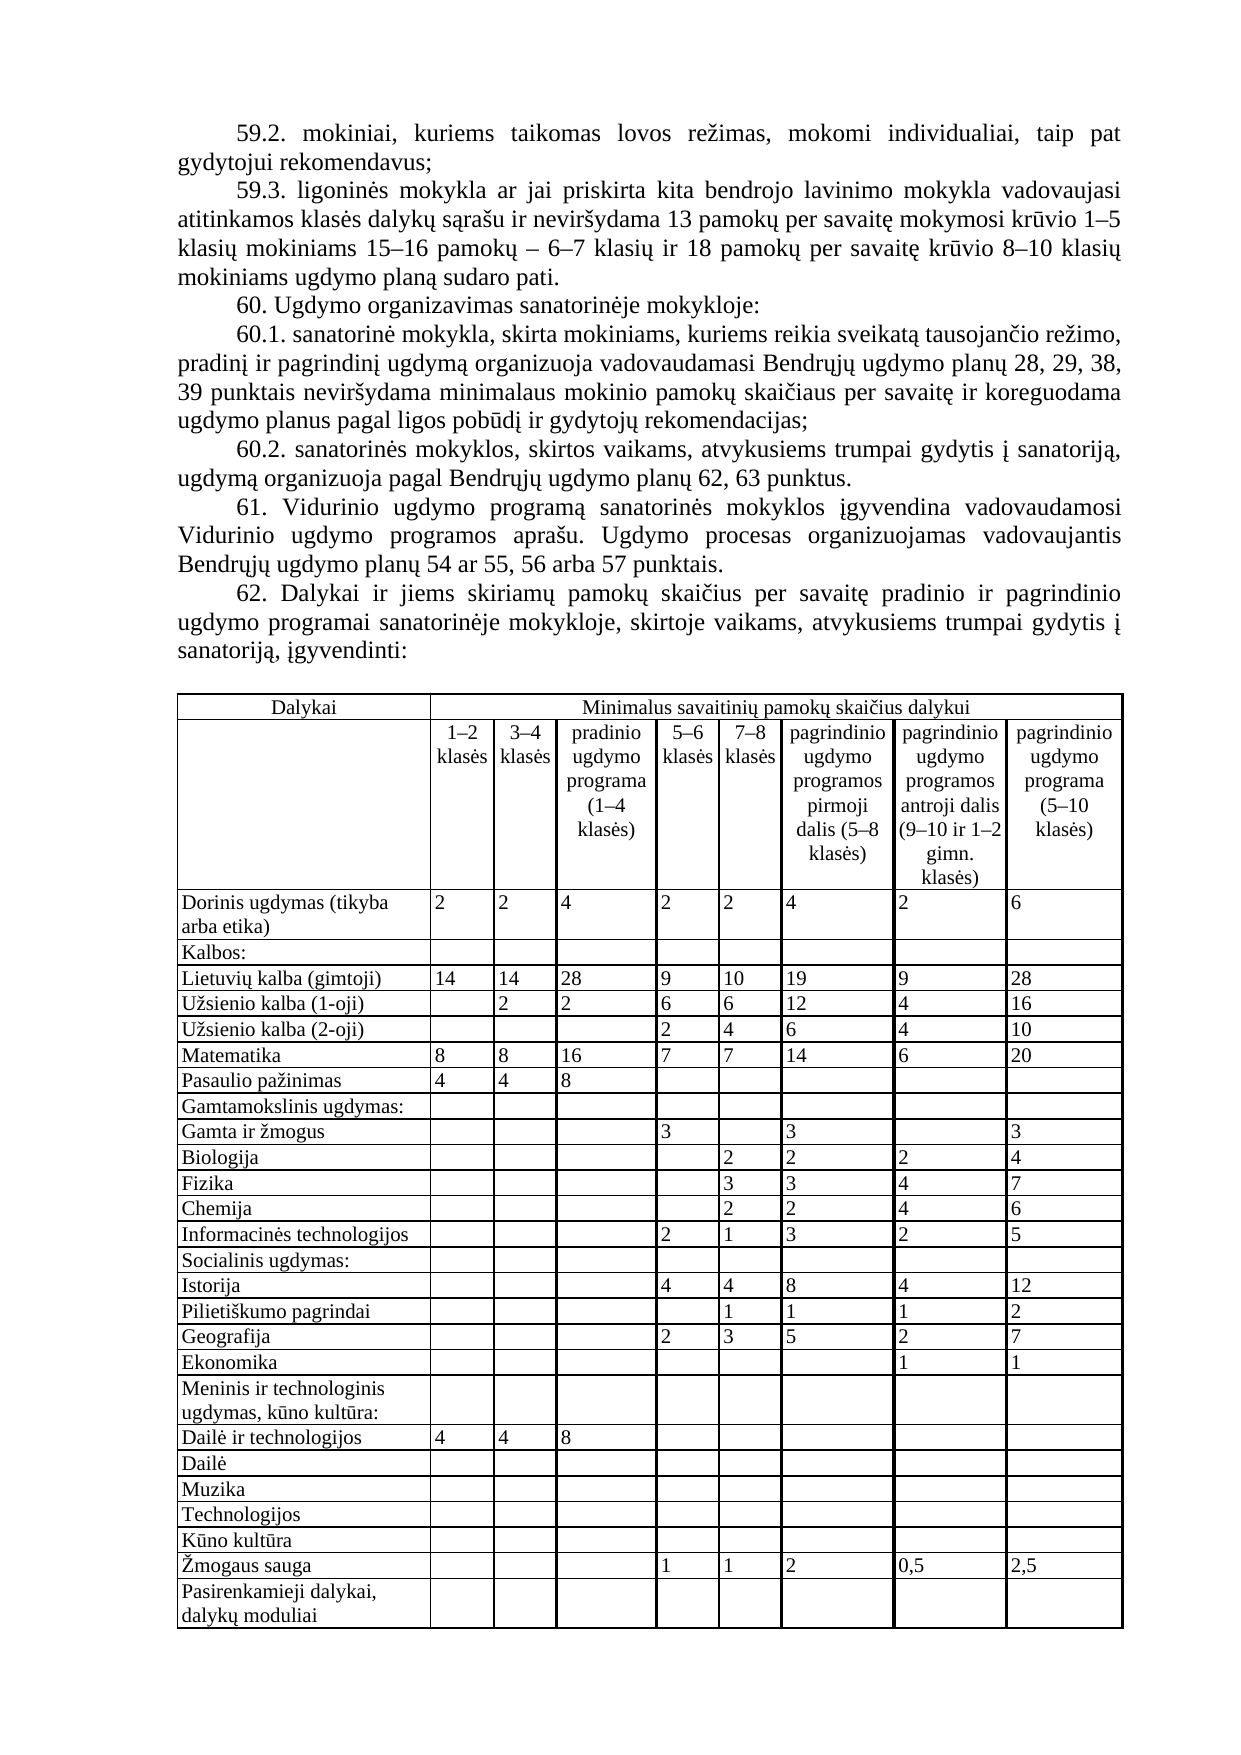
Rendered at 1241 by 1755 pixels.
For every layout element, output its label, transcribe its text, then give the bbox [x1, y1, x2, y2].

table_cell [720, 1579, 780, 1627]
table_cell 5–6 klasės [658, 720, 718, 889]
table_cell 2 [720, 890, 780, 938]
table_cell 2 [495, 890, 555, 938]
table_cell [495, 1579, 555, 1627]
table_cell 4 [558, 890, 655, 938]
table_cell [1008, 1376, 1121, 1424]
table_cell pagrindinio ugdymo programa (5–10 klasės) [1008, 720, 1121, 889]
table_cell pagrindinio ugdymo programos pirmoji dalis (5–8 klasės) [783, 720, 892, 889]
table_cell [896, 1579, 1005, 1627]
table_cell 3–4 klasės [495, 720, 555, 889]
table_cell [783, 1579, 892, 1627]
table_cell [178, 720, 430, 889]
table_cell pradinio ugdymo programa (1–4 klasės) [558, 720, 655, 889]
table_cell 4 [783, 890, 892, 938]
text 60. Ugdymo organizavimas sanatorinėje mokykloje: [177, 291, 1122, 319]
table_cell [558, 1376, 655, 1424]
table_cell [1008, 1579, 1121, 1627]
text 59.3. ligoninės mokykla ar jai priskirta kita bendrojo lavinimo mokykla vadovaujasi atitinkamos klasės dalykų sąrašu ir neviršydama 13 pamokų per savaitę mokymosi krūvio 1–5 klasių mokiniams 15–16 pamokų – 6–7 klasių ir 18 pamokų per savaitę krūvio 8–10 klasių mokiniams ugdymo planą sudaro pati. [177, 176, 1122, 291]
table_cell 1–2 klasės [431, 720, 493, 889]
table_cell [431, 1579, 493, 1627]
table_cell [431, 1376, 493, 1424]
table_cell 2 [431, 890, 493, 938]
table_cell [558, 1579, 655, 1627]
table_cell [783, 1376, 892, 1424]
table_cell [658, 1579, 718, 1627]
table_cell 6 [1008, 890, 1121, 938]
table_cell [658, 1376, 718, 1424]
text 61. Vidurinio ugdymo programą sanatorinės mokyklos įgyvendina vadovaudamosi Vidurinio ugdymo programos aprašu. Ugdymo procesas organizuojamas vadovaujantis Bendrųjų ugdymo planų 54 ar 55, 56 arba 57 punktais. [177, 492, 1122, 578]
text 60.2. sanatorinės mokyklos, skirtos vaikams, atvykusiems trumpai gydytis į sanatoriją, ugdymą organizuoja pagal Bendrųjų ugdymo planų 62, 63 punktus. [177, 434, 1122, 492]
table_cell [720, 1376, 780, 1424]
table_cell 2 [658, 890, 718, 938]
table_cell [896, 1376, 1005, 1424]
text 59.2. mokiniai, kuriems taikomas lovos režimas, mokomi individualiai, taip pat gydytojui rekomendavus; [177, 118, 1122, 176]
table_cell 7–8 klasės [720, 720, 780, 889]
text 62. Dalykai ir jiems skiriamų pamokų skaičius per savaitę pradinio ir pagrindinio ugdymo programai sanatorinėje mokykloje, skirtoje vaikams, atvykusiems trumpai gydytis į sanatoriją, įgyvendinti: [177, 578, 1122, 664]
table_cell [495, 1376, 555, 1424]
text 60.1. sanatorinė mokykla, skirta mokiniams, kuriems reikia sveikatą tausojančio režimo, pradinį ir pagrindinį ugdymą organizuoja vadovaudamasi Bendrųjų ugdymo planų 28, 29, 38, 39 punktais neviršydama minimalaus mokinio pamokų skaičiaus per savaitę ir koreguodama ugdymo planus pagal ligos pobūdį ir gydytojų rekomendacijas; [177, 319, 1122, 434]
table_cell 2 [896, 890, 1005, 938]
